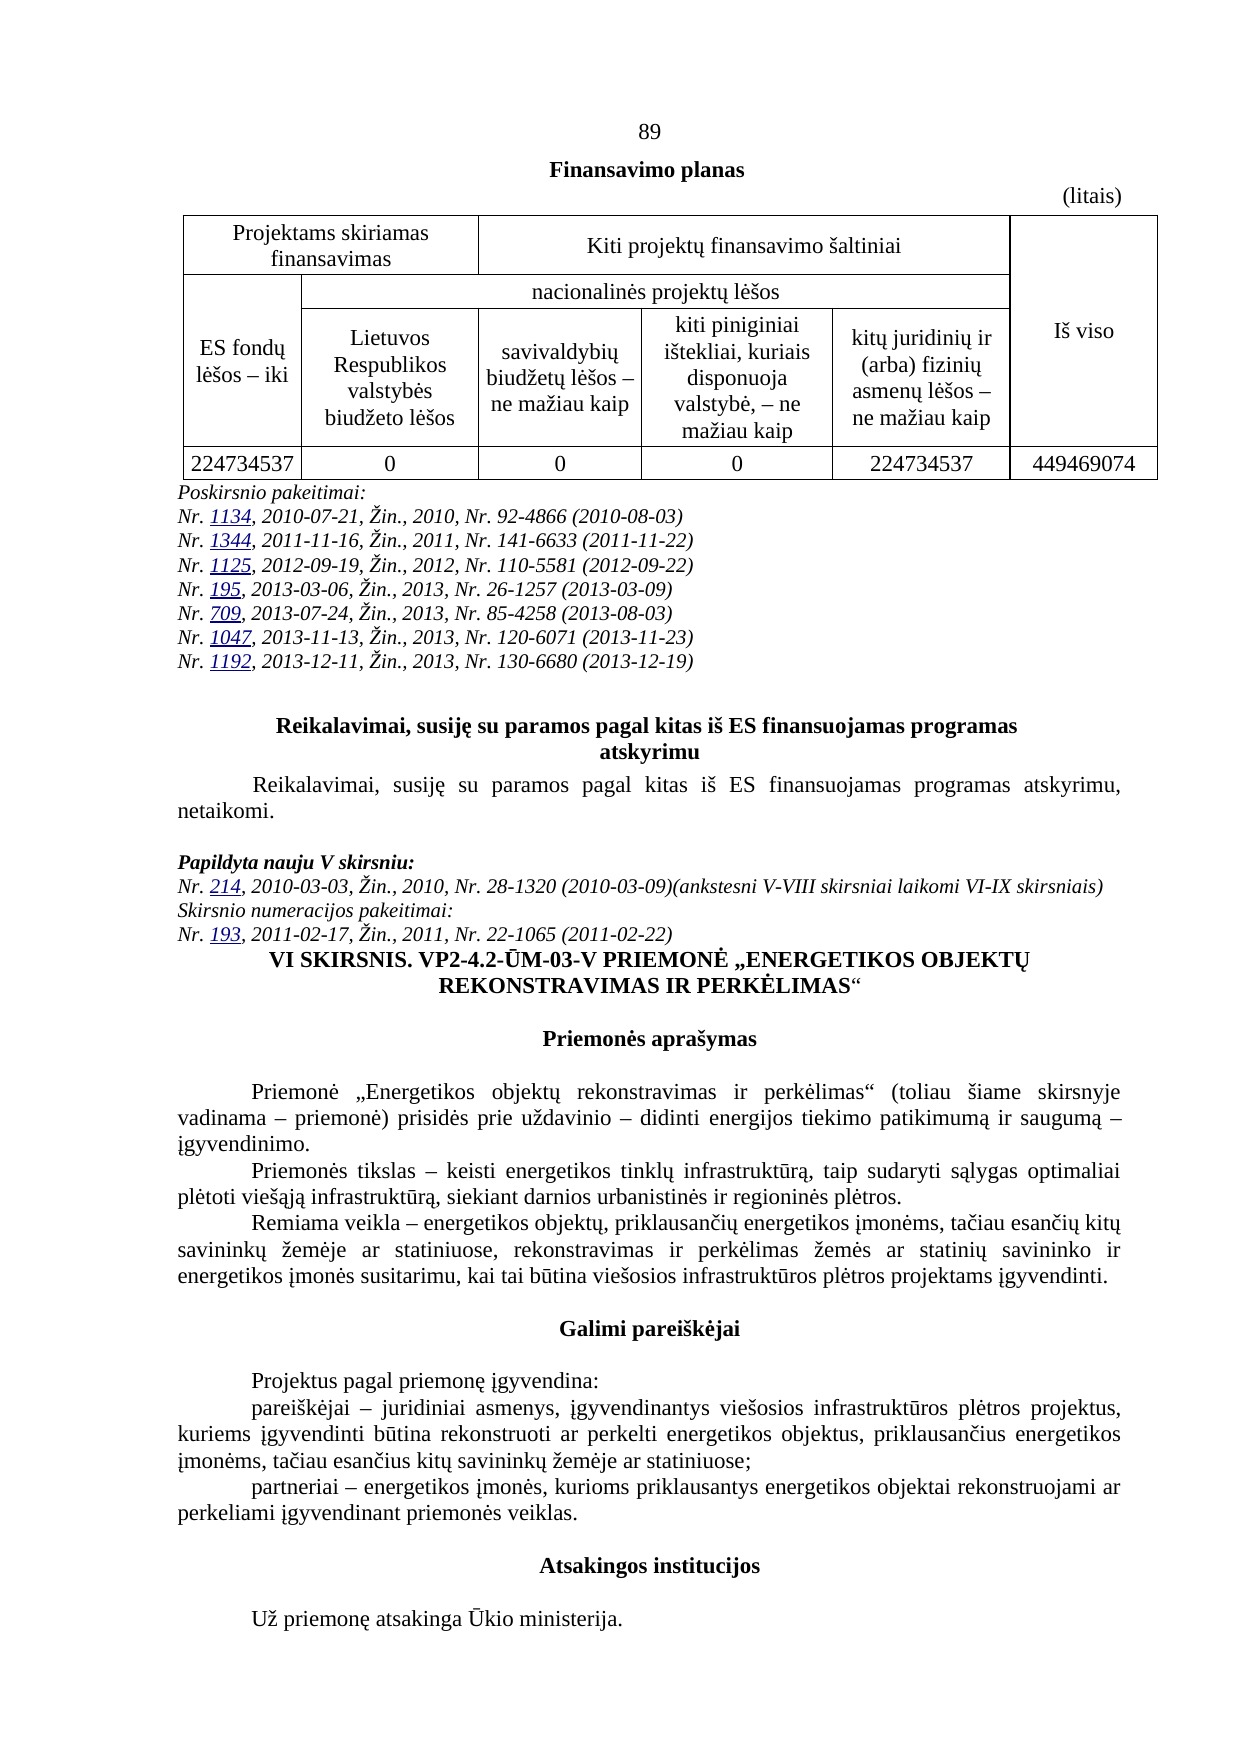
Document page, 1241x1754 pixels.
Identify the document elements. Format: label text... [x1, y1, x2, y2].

table_cell nacionalinės projektų lėšos [302, 275, 1009, 307]
text Papildyta nauju V skirsniu: [177, 850, 1122, 874]
table_cell 0 [302, 447, 478, 479]
text Projektus pagal priemonę įgyvendina: [177, 1368, 1122, 1394]
table_cell 224734537 [184, 447, 301, 479]
table_cell 449469074 [1011, 447, 1157, 479]
text Nr. 1344, 2011-11-16, Žin., 2011, Nr. 141-6633 (2011-11-22) [177, 528, 1122, 552]
table_cell 0 [479, 447, 641, 479]
text Nr. 193, 2011-02-17, Žin., 2011, Nr. 22-1065 (2011-02-22) [177, 922, 1122, 946]
text Nr. 1125, 2012-09-19, Žin., 2012, Nr. 110-5581 (2012-09-22) [177, 552, 1122, 577]
table_cell 224734537 [833, 447, 1009, 479]
table_cell kiti piniginiai ištekliai, kuriais disponuoja valstybė, – ne mažiau kaip [642, 309, 832, 446]
text Nr. 1047, 2013-11-13, Žin., 2013, Nr. 120-6071 (2013-11-23) [177, 625, 1122, 649]
text Reikalavimai, susiję su paramos pagal kitas iš ES finansuojamas programas atskyrimu [177, 685, 1122, 764]
text Nr. 214, 2010-03-03, Žin., 2010, Nr. 28-1320 (2010-03-09)(ankstesni V-VIII skirsniai laikomi VI-IX skirsniais) [177, 874, 1122, 898]
text Priemonės aprašymas [177, 1025, 1122, 1051]
text (litais) [177, 182, 1122, 208]
table_header Projektams skiriamas finansavimas [184, 216, 478, 274]
text Poskirsnio pakeitimai: [177, 480, 1122, 504]
text Priemonės tikslas – keisti energetikos tinklų infrastruktūrą, taip sudaryti sąlygas optimaliai plėtoti viešąją infrastruktūrą, siekiant darnios urbanistinės ir regioninės plėtros. [177, 1157, 1122, 1209]
table_cell savivaldybių biudžetų lėšos – ne mažiau kaip [479, 309, 641, 446]
text partneriai – energetikos įmonės, kurioms priklausantys energetikos objektai rekonstruojami ar perkeliami įgyvendinant priemonės veiklas. [177, 1473, 1122, 1526]
table_cell kitų juridinių ir (arba) fizinių asmenų lėšos – ne mažiau kaip [833, 309, 1009, 446]
table_header Kiti projektų finansavimo šaltiniai [479, 216, 1009, 274]
text Nr. 709, 2013-07-24, Žin., 2013, Nr. 85-4258 (2013-08-03) [177, 601, 1122, 625]
table_header Iš viso [1011, 216, 1157, 446]
text Priemonė „Energetikos objektų rekonstravimas ir perkėlimas“ (toliau šiame skirsnyje vadinama – priemonė) prisidės prie uždavinio – didinti energijos tiekimo patikimumą ir saugumą – įgyvendinimo. [177, 1078, 1122, 1157]
text Nr. 1134, 2010-07-21, Žin., 2010, Nr. 92-4866 (2010-08-03) [177, 504, 1122, 528]
text Reikalavimai, susiję su paramos pagal kitas iš ES finansuojamas programas atskyrimu, netaikomi. [177, 771, 1122, 823]
text Už priemonę atsakinga Ūkio ministerija. [177, 1605, 1122, 1631]
text Galimi pareiškėjai [177, 1315, 1122, 1341]
text Finansavimo planas [177, 156, 1122, 182]
text pareiškėjai – juridiniai asmenys, įgyvendinantys viešosios infrastruktūros plėtros projektus, kuriems įgyvendinti būtina rekonstruoti ar perkelti energetikos objektus, priklausančius energetikos įmonėms, tačiau esančius kitų savininkų žemėje ar statiniuose; [177, 1394, 1122, 1473]
text Atsakingos institucijos [177, 1552, 1122, 1578]
table_cell ES fondų lėšos – iki [184, 275, 301, 446]
text Nr. 1192, 2013-12-11, Žin., 2013, Nr. 130-6680 (2013-12-19) [177, 649, 1122, 673]
table_cell 0 [642, 447, 832, 479]
text Nr. 195, 2013-03-06, Žin., 2013, Nr. 26-1257 (2013-03-09) [177, 577, 1122, 601]
text Skirsnio numeracijos pakeitimai: [177, 898, 1122, 922]
text VI SKIRSNIS. VP2-4.2-ŪM-03-V PRIEMONĖ „ENERGETIKOS OBJEKTŲ REKONSTRAVIMAS IR PERKĖLIMAS“ [177, 946, 1122, 999]
text Remiama veikla – energetikos objektų, priklausančių energetikos įmonėms, tačiau esančių kitų savininkų žemėje ar statiniuose, rekonstravimas ir perkėlimas žemės ar statinių savininko ir energetikos įmonės susitarimu, kai tai būtina viešosios infrastruktūros plėtros projektams įgyvendinti. [177, 1209, 1122, 1288]
table_cell Lietuvos Respublikos valstybės biudžeto lėšos [302, 309, 478, 446]
